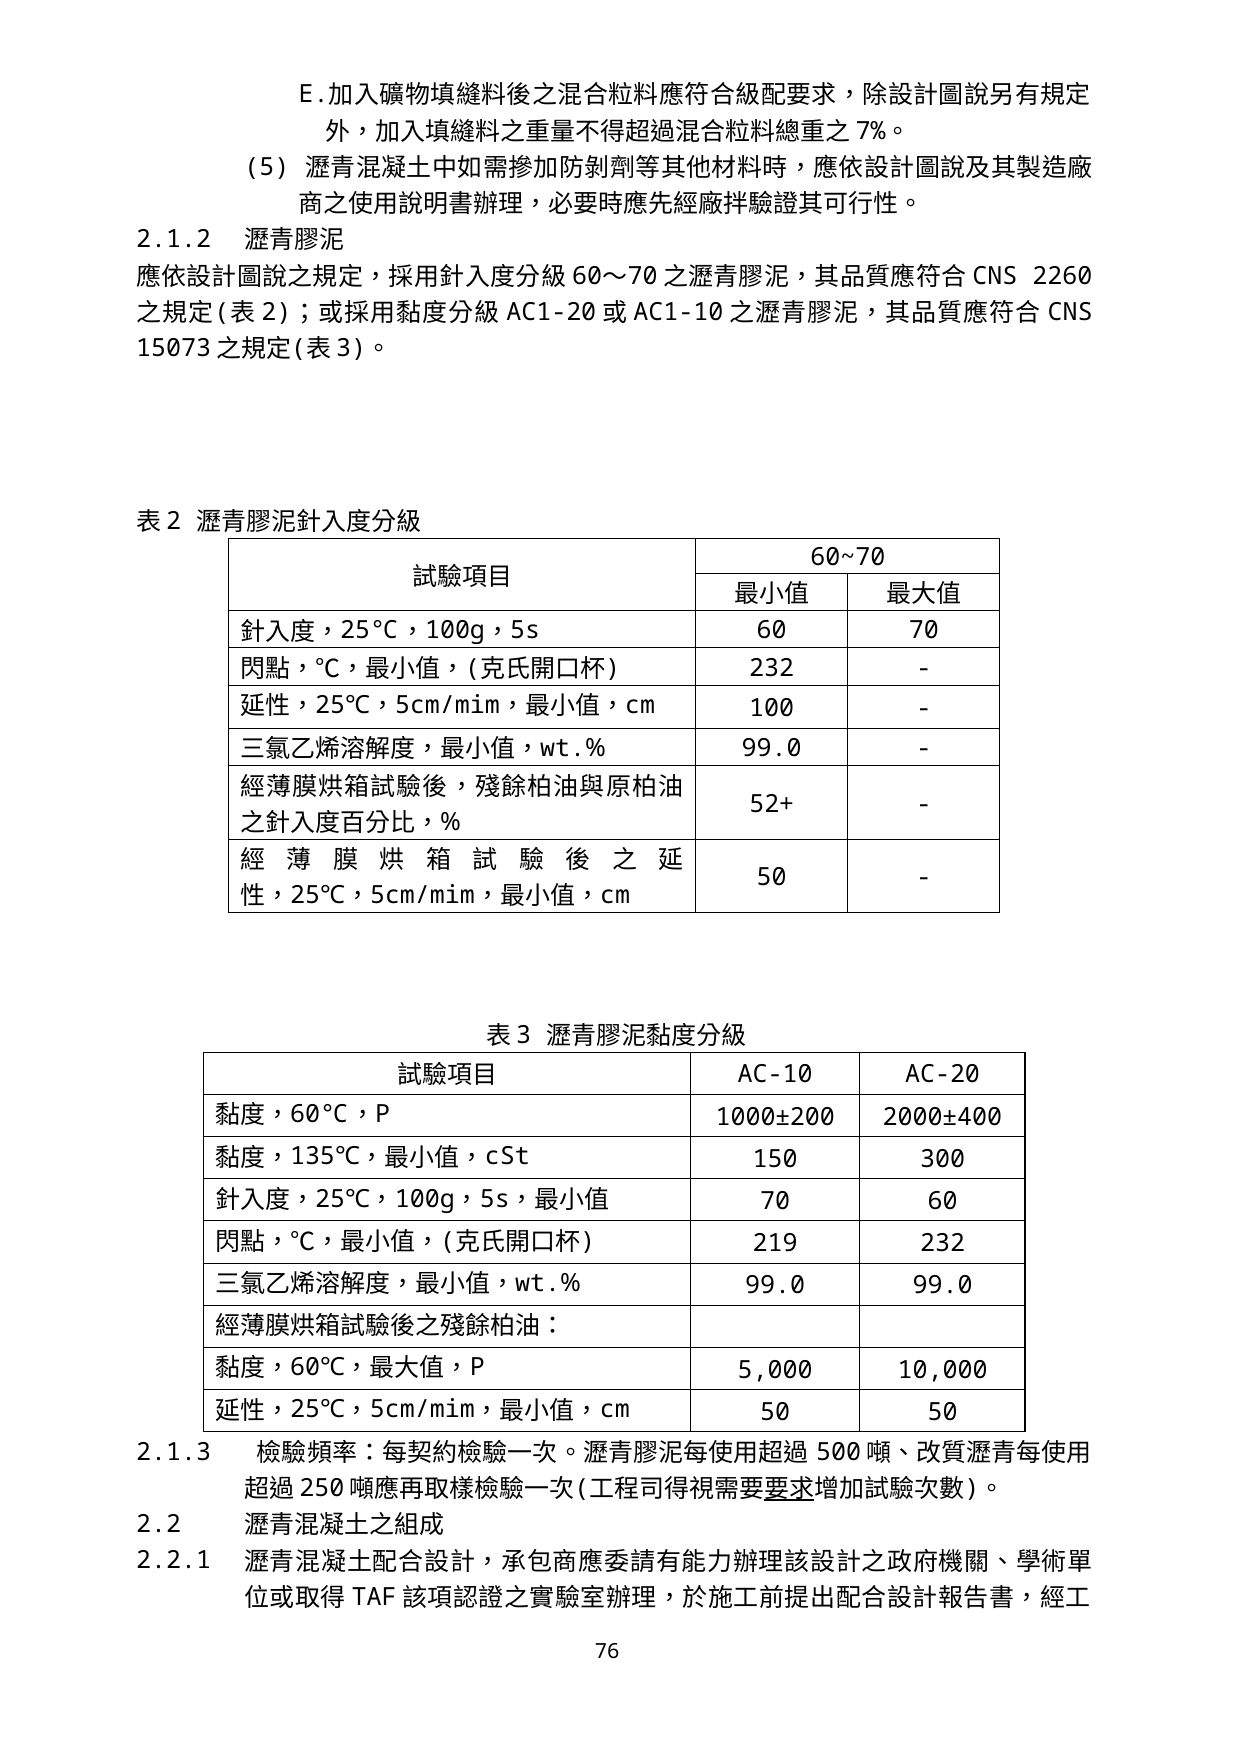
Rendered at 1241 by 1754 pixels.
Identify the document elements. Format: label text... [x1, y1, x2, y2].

table_header 試驗項目 [204, 1053, 690, 1094]
text 應依設計圖說之規定，採用針入度分級60～70之瀝青膠泥，其品質應符合CNS 2260之規定(表2)；或採用黏度分級AC1-20或AC1-10之瀝青膠泥，其品質應符合CNS 15073之規定(表3)。 [136, 256, 1092, 365]
table_cell 99.0 [696, 729, 847, 765]
table_cell 232 [860, 1221, 1024, 1262]
text (5) 瀝青混凝土中如需摻加防剝劑等其他材料時，應依設計圖說及其製造廠商之使用說明書辦理，必要時應先經廠拌驗證其可行性。 [244, 147, 1092, 220]
table_cell 針入度，25℃，100g，5s，最小值 [204, 1179, 690, 1220]
text 表2 瀝青膠泥針入度分級 [136, 501, 1092, 537]
table_cell - [848, 766, 999, 838]
text 2.1.3 檢驗頻率：每契約檢驗一次。瀝青膠泥每使用超過500噸、改質瀝青每使用超過250噸應再取樣檢驗一次(工程司得視需要要求增加試驗次數)。 [136, 1432, 1092, 1505]
text E.加入礦物填縫料後之混合粒料應符合級配要求，除設計圖說另有規定外，加入填縫料之重量不得超過混合粒料總重之7%。 [298, 75, 1092, 147]
text 2.2 瀝青混凝土之組成 [136, 1505, 1092, 1541]
table_cell 黏度，135℃，最小值，cSt [204, 1137, 690, 1178]
table_cell 最大值 [848, 574, 999, 610]
table_cell - [848, 648, 999, 684]
table_cell 232 [696, 648, 847, 684]
table_cell 150 [691, 1137, 859, 1178]
table_cell 2000±400 [860, 1095, 1024, 1136]
table_cell 最小值 [696, 574, 847, 610]
table_cell 針入度，25℃，100g，5s [229, 611, 695, 647]
table_cell 經薄膜烘箱試驗後之殘餘柏油： [204, 1306, 690, 1347]
table_cell 三氯乙烯溶解度，最小值，wt.% [204, 1264, 690, 1305]
table_cell 5,000 [691, 1348, 859, 1389]
table_cell [691, 1306, 859, 1347]
table_cell 70 [691, 1179, 859, 1220]
table_header 試驗項目 [229, 539, 695, 610]
table_cell 219 [691, 1221, 859, 1262]
table_cell 70 [848, 611, 999, 647]
table_header AC-20 [860, 1053, 1024, 1094]
table_cell 100 [696, 686, 847, 728]
table_cell 經薄膜烘箱試驗後，殘餘柏油與原柏油之針入度百分比，% [229, 766, 695, 838]
table_cell 10,000 [860, 1348, 1024, 1389]
table_cell - [848, 840, 999, 912]
table_cell 延性，25℃，5cm/mim，最小值，cm [229, 686, 695, 728]
table_cell [860, 1306, 1024, 1347]
text 2.2.1 瀝青混凝土配合設計，承包商應委請有能力辦理該設計之政府機關、學術單位或取得TAF該項認證之實驗室辦理，於施工前提出配合設計報告書，經工 [136, 1541, 1092, 1613]
table_cell 延性，25℃，5cm/mim，最小值，cm [204, 1390, 690, 1431]
table_header 60~70 [696, 539, 999, 573]
table_cell 99.0 [691, 1264, 859, 1305]
table_cell 閃點，℃，最小值，(克氏開口杯) [204, 1221, 690, 1262]
table_cell - [848, 729, 999, 765]
table_cell 52+ [696, 766, 847, 838]
table_cell 1000±200 [691, 1095, 859, 1136]
table_cell 閃點，℃，最小值，(克氏開口杯) [229, 648, 695, 684]
table_cell 三氯乙烯溶解度，最小值，wt.% [229, 729, 695, 765]
table_cell 50 [696, 840, 847, 912]
table_cell 黏度，60℃，P [204, 1095, 690, 1136]
table_cell 50 [860, 1390, 1024, 1431]
table_cell 60 [696, 611, 847, 647]
table_cell 黏度，60℃，最大值，P [204, 1348, 690, 1389]
table_cell 50 [691, 1390, 859, 1431]
text 表3 瀝青膠泥黏度分級 [136, 1015, 1092, 1052]
table_cell 經薄膜烘箱試驗後之延性，25℃，5cm/mim，最小值，cm [229, 840, 695, 912]
text 2.1.2 瀝青膠泥 [136, 220, 1092, 256]
table_cell 60 [860, 1179, 1024, 1220]
table_cell 300 [860, 1137, 1024, 1178]
table_header AC-10 [691, 1053, 859, 1094]
table_cell 99.0 [860, 1264, 1024, 1305]
table_cell - [848, 686, 999, 728]
